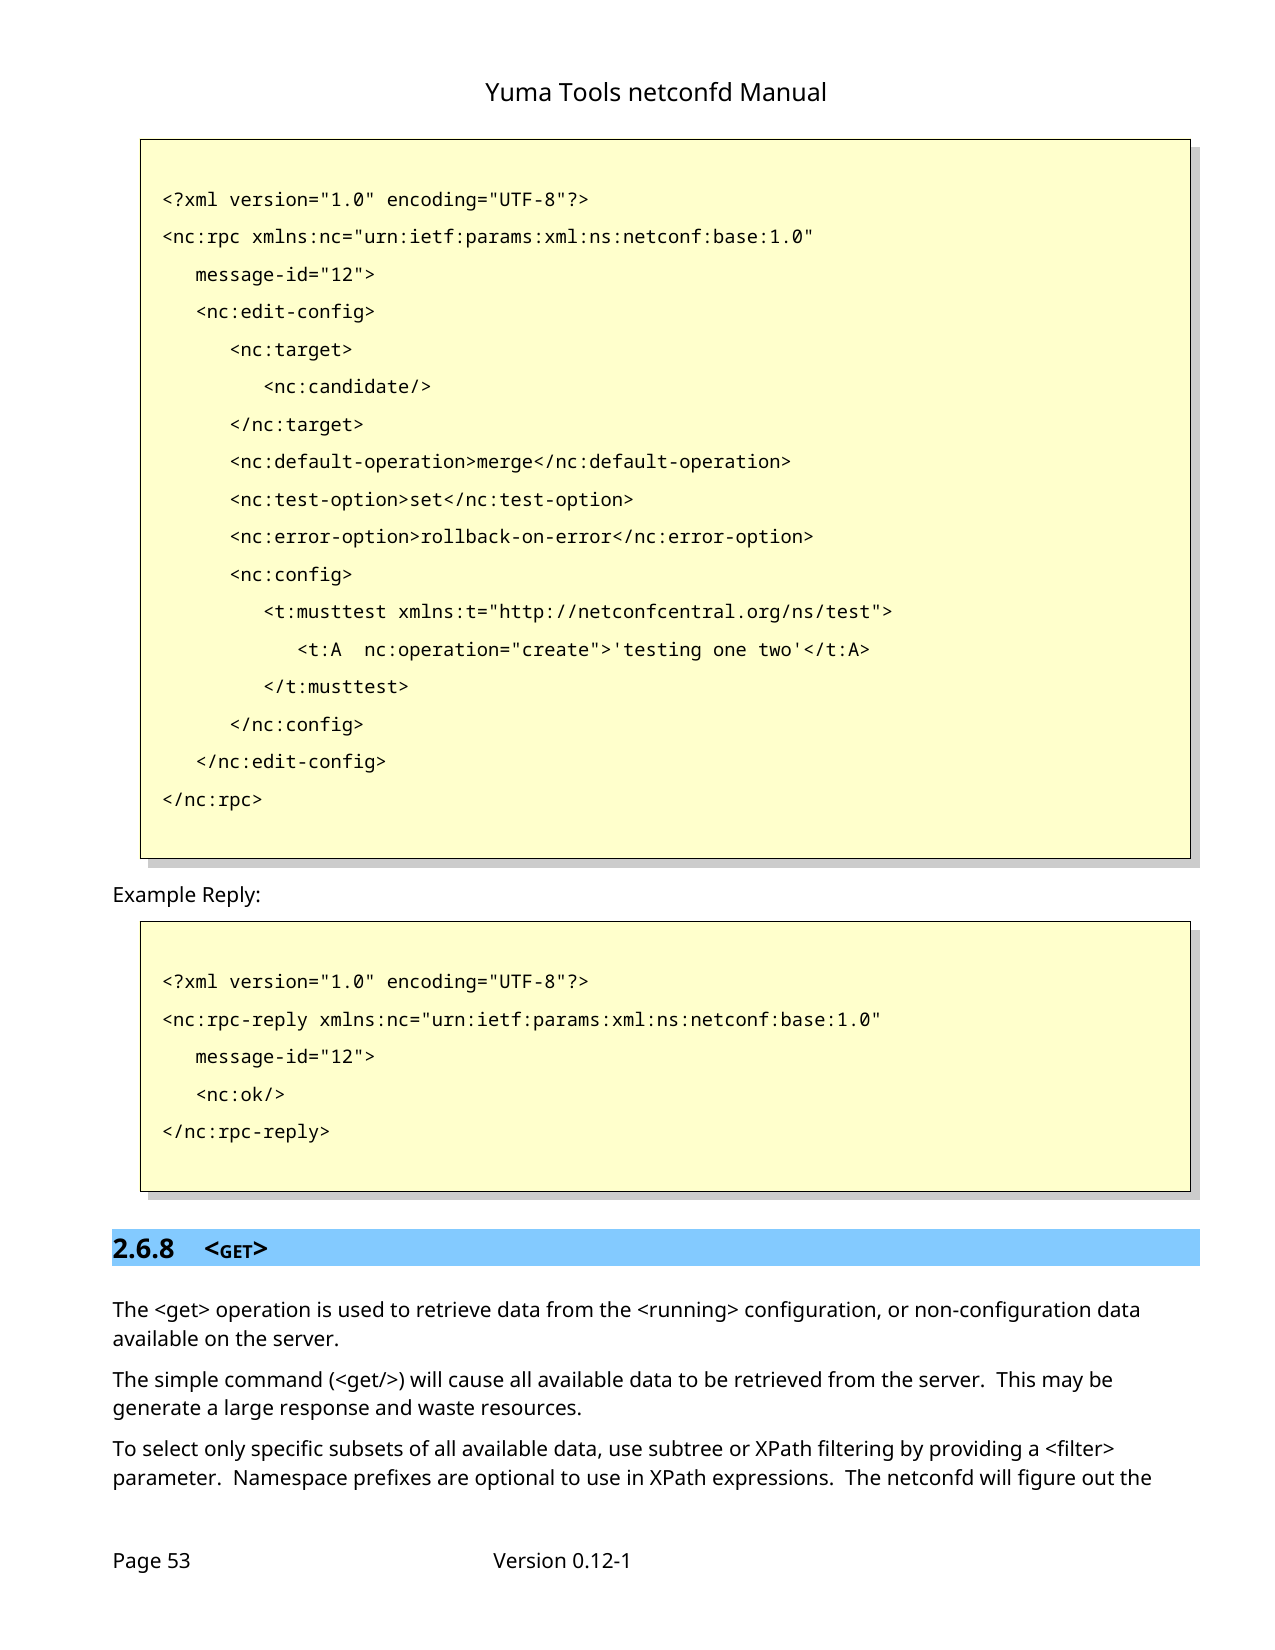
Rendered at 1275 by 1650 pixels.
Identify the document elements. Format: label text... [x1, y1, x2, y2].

text The simple command (<get/>) will cause all available data to be retrieved from the server. This may be generate a large response and waste resources. [112, 1365, 1200, 1422]
text <nc:rpc-reply xmlns:nc="urn:ietf:params:xml:ns:netconf:base:1.0" [141, 996, 1190, 1031]
subtitle <get> [112, 1229, 1200, 1266]
text <t:musttest xmlns:t="http://netconfcentral.org/ns/test"> [141, 588, 1190, 624]
text </nc:config> [141, 701, 1190, 737]
text message-id="12"> [141, 1033, 1190, 1069]
text <nc:rpc xmlns:nc="urn:ietf:params:xml:ns:netconf:base:1.0" [141, 213, 1190, 249]
text <?xml version="1.0" encoding="UTF-8"?> [141, 958, 1190, 994]
text Example Reply: [112, 880, 1200, 908]
text <nc:default-operation>merge</nc:default-operation> [141, 438, 1190, 474]
text </nc:target> [141, 401, 1190, 437]
text </nc:edit-config> [141, 738, 1190, 774]
text <nc:error-option>rollback-on-error</nc:error-option> [141, 513, 1190, 549]
text <nc:test-option>set</nc:test-option> [141, 476, 1190, 512]
text <nc:edit-config> [141, 288, 1190, 324]
text <t:A nc:operation="create">'testing one two'</t:A> [141, 626, 1190, 662]
text To select only specific subsets of all available data, use subtree or XPath filtering by providing a <filter> parameter. Namespace prefixes are optional to use in XPath expressions. The netconfd will figure out the [112, 1434, 1200, 1491]
text message-id="12"> [141, 251, 1190, 287]
text <nc:ok/> [141, 1071, 1190, 1106]
text The <get> operation is used to retrieve data from the <running> configuration, or non-configuration data available on the server. [112, 1296, 1200, 1352]
text <nc:config> [141, 551, 1190, 587]
text <nc:target> [141, 326, 1190, 362]
text </t:musttest> [141, 663, 1190, 699]
text <nc:candidate/> [141, 363, 1190, 399]
text </nc:rpc> [141, 776, 1190, 812]
text <?xml version="1.0" encoding="UTF-8"?> [141, 176, 1190, 212]
text </nc:rpc-reply> [141, 1108, 1190, 1144]
